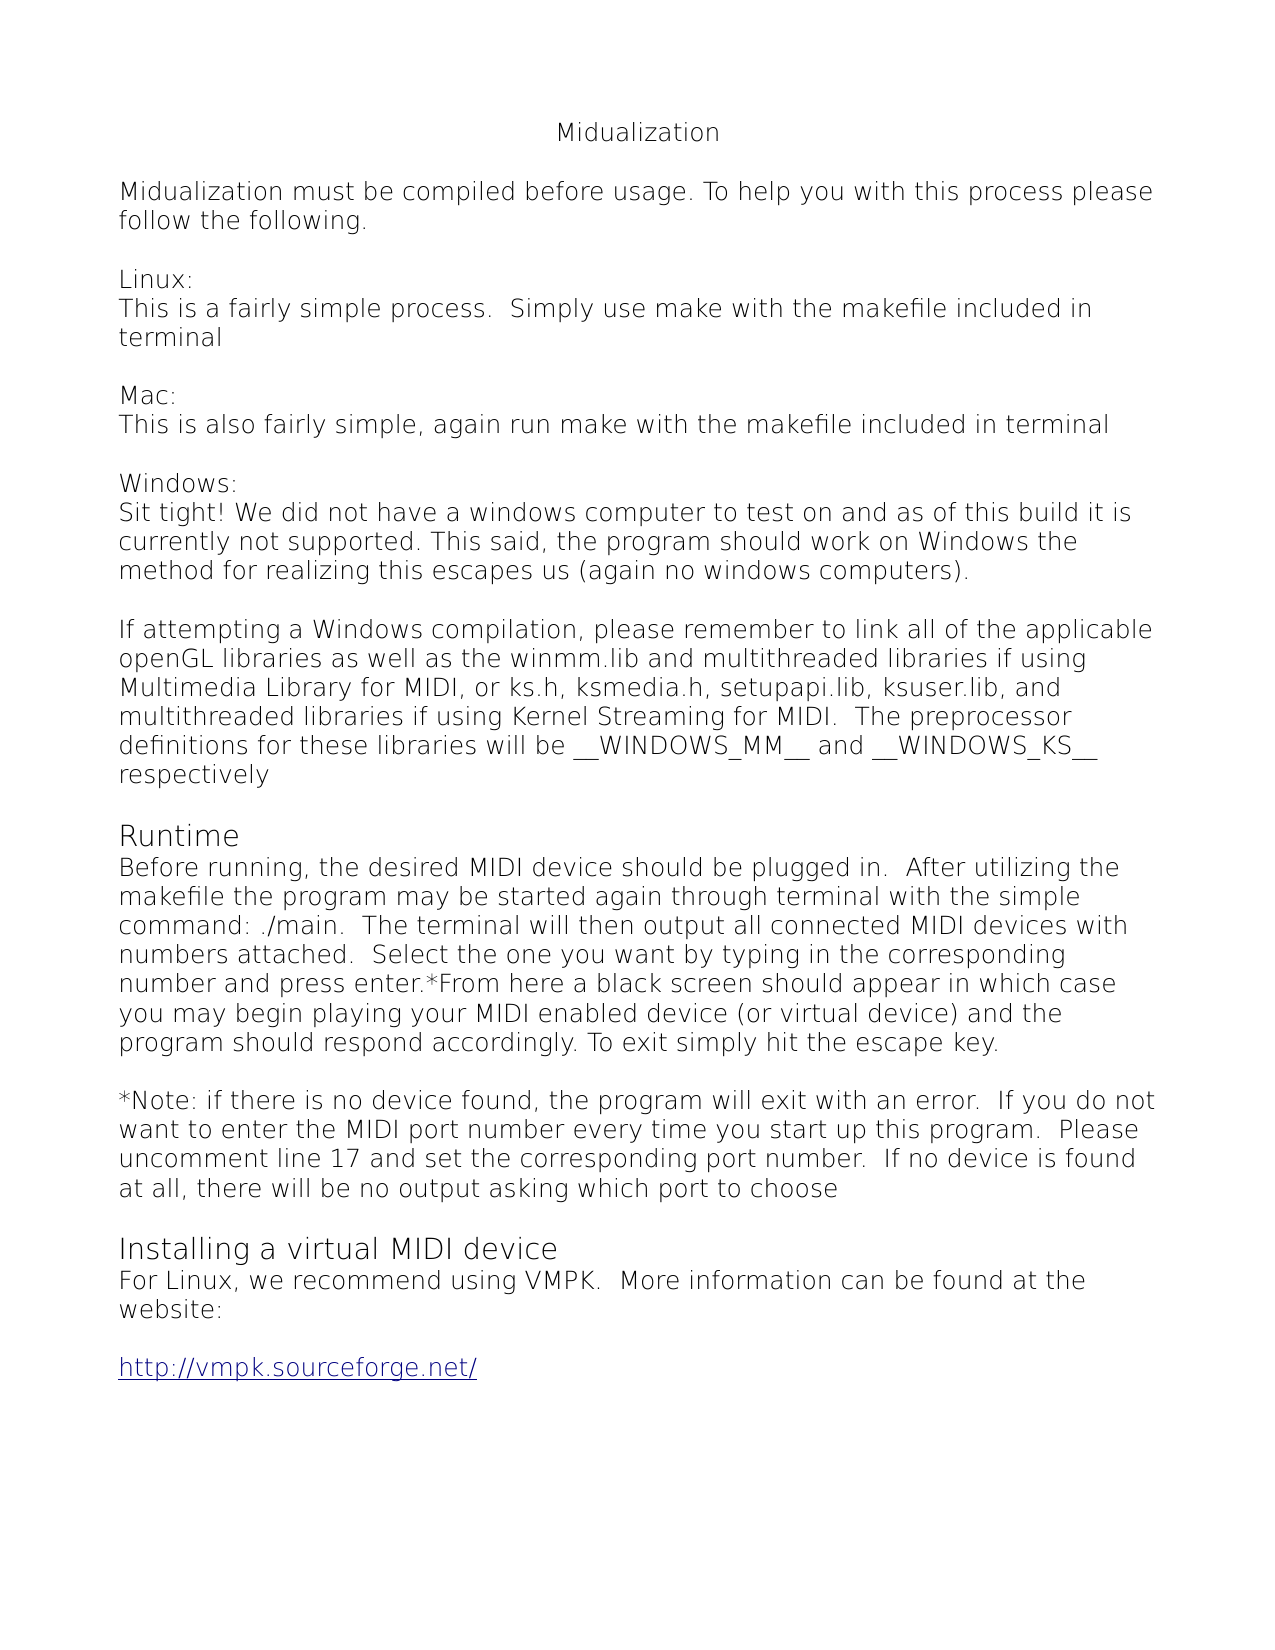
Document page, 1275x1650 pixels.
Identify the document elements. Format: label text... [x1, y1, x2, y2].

text Installing a virtual MIDI device [118, 1232, 1157, 1266]
text For Linux, we recommend using VMPK. More information can be found at the website: [118, 1266, 1157, 1324]
text Mac: [118, 381, 1157, 411]
text http://vmpk.sourceforge.net/ [118, 1353, 1157, 1383]
text Windows: [118, 469, 1157, 498]
text This is also fairly simple, again run make with the makefile included in terminal [118, 411, 1157, 440]
text Linux: [118, 265, 1157, 294]
text Sit tight! We did not have a windows computer to test on and as of this build it is currently not supported. This said, the program should work on Windows the method for realizing this escapes us (again no windows computers). [118, 498, 1157, 586]
text If attempting a Windows compilation, please remember to link all of the applicable openGL libraries as well as the winmm.lib and multithreaded libraries if using Multimedia Library for MIDI, or ks.h, ksmedia.h, setupapi.lib, ksuser.lib, and multithreaded libraries if using Kernel Streaming for MIDI. The preprocessor definitions for these libraries will be __WINDOWS_MM__ and __WINDOWS_KS__ respectively [118, 615, 1157, 790]
text Runtime [118, 819, 1157, 853]
text Before running, the desired MIDI device should be plugged in. After utilizing the makefile the program may be started again through terminal with the simple command: ./main. The terminal will then output all connected MIDI devices with numbers attached. Select the one you want by typing in the corresponding number and press enter.*From here a black screen should appear in which case you may begin playing your MIDI enabled device (or virtual device) and the program should respond accordingly. To exit simply hit the escape key. [118, 853, 1157, 1057]
text This is a fairly simple process. Simply use make with the makefile included in terminal [118, 294, 1157, 352]
text *Note: if there is no device found, the program will exit with an error. If you do not want to enter the MIDI port number every time you start up this program. Please uncomment line 17 and set the corresponding port number. If no device is found at all, there will be no output asking which port to choose [118, 1086, 1157, 1203]
text Midualization must be compiled before usage. To help you with this process please follow the following. [118, 177, 1157, 236]
